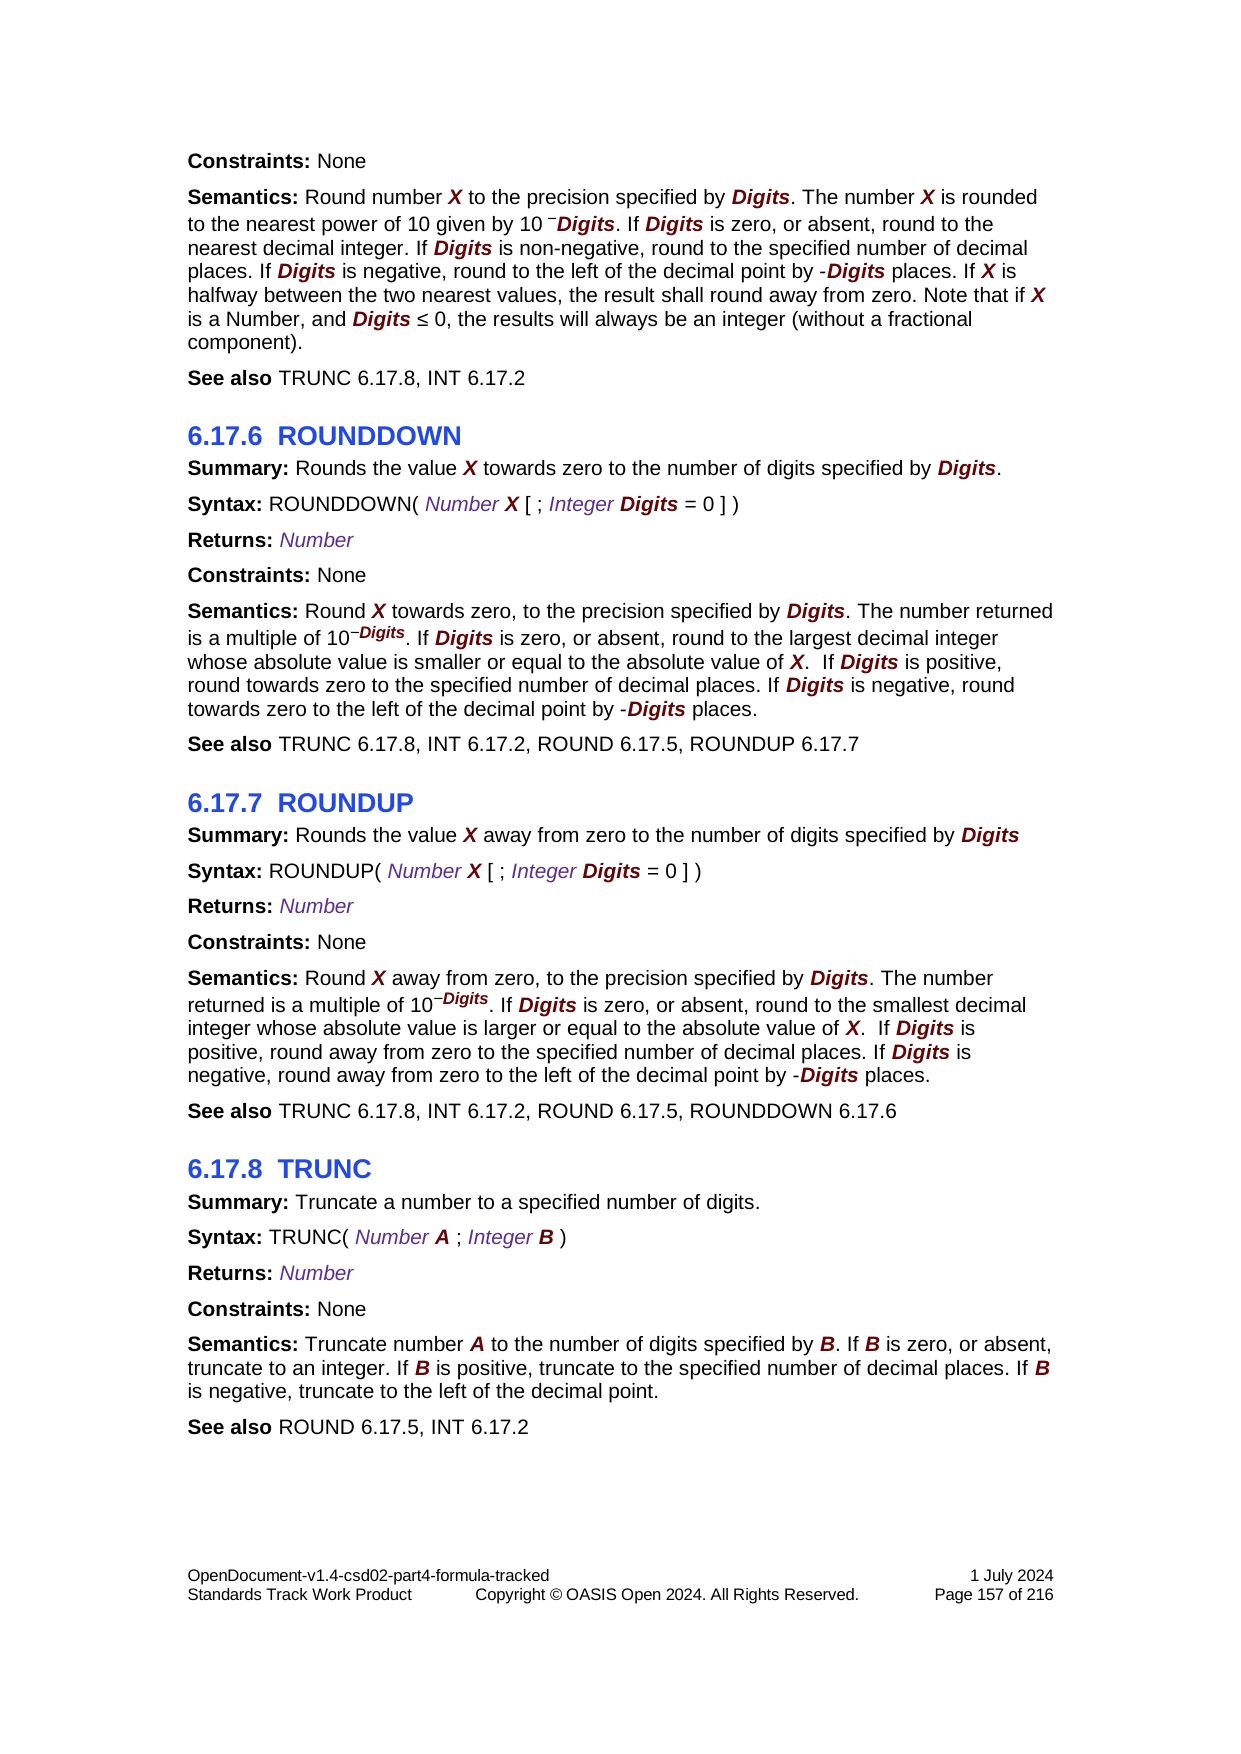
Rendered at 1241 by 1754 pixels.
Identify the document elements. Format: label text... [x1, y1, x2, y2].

text Syntax: TRUNC( Number A ; Integer B ) [187, 1226, 1053, 1249]
text Constraints: None [187, 564, 1053, 587]
text See also TRUNC 6.17.8, INT 6.17.2, ROUND 6.17.5, ROUNDUP 6.17.7 [187, 733, 1053, 756]
subtitle ROUNDUP [187, 787, 1053, 817]
text Summary: Rounds the value X towards zero to the number of digits specified by Digits. [187, 457, 1053, 480]
text Semantics: Round number X to the precision specified by Digits. The number X is rounded to the nearest power of 10 given by 10 −Digits. If Digits is zero, or absent, round to the nearest decimal integer. If Digits is non-negative, round to the specified number of decimal places. If Digits is negative, round to the left of the decimal point by -Digits places. If X is halfway between the two nearest values, the result shall round away from zero. Note that if X is a Number, and Digits ≤ 0, the results will always be an integer (without a fractional component). [187, 186, 1053, 354]
text Syntax: ROUNDUP( Number X [ ; Integer Digits = 0 ] ) [187, 859, 1053, 883]
text Constraints: None [187, 1297, 1053, 1321]
text Constraints: None [187, 930, 1053, 954]
text Semantics: Round X away from zero, to the precision specified by Digits. The number returned is a multiple of 10−Digits. If Digits is zero, or absent, round to the smallest decimal integer whose absolute value is larger or equal to the absolute value of X. If Digits is positive, round away from zero to the specified number of decimal places. If Digits is negative, round away from zero to the left of the decimal point by -Digits places. [187, 966, 1053, 1087]
text Returns: Number [187, 895, 1053, 918]
text Syntax: ROUNDDOWN( Number X [ ; Integer Digits = 0 ] ) [187, 492, 1053, 516]
text See also TRUNC 6.17.8, INT 6.17.2 [187, 366, 1053, 390]
text Constraints: None [187, 150, 1053, 173]
text Semantics: Truncate number A to the number of digits specified by B. If B is zero, or absent, truncate to an integer. If B is positive, truncate to the specified number of decimal places. If B is negative, truncate to the left of the decimal point. [187, 1333, 1053, 1403]
subtitle ROUNDDOWN [187, 421, 1053, 451]
text See also ROUND 6.17.5, INT 6.17.2 [187, 1415, 1053, 1439]
text See also TRUNC 6.17.8, INT 6.17.2, ROUND 6.17.5, ROUNDDOWN 6.17.6 [187, 1099, 1053, 1123]
text Summary: Truncate a number to a specified number of digits. [187, 1190, 1053, 1214]
text Summary: Rounds the value X away from zero to the number of digits specified by Digits [187, 823, 1053, 847]
subtitle TRUNC [187, 1154, 1053, 1184]
text Returns: Number [187, 528, 1053, 552]
text Returns: Number [187, 1261, 1053, 1285]
text Semantics: Round X towards zero, to the precision specified by Digits. The number returned is a multiple of 10−Digits. If Digits is zero, or absent, round to the largest decimal integer whose absolute value is smaller or equal to the absolute value of X. If Digits is positive, round towards zero to the specified number of decimal places. If Digits is negative, round towards zero to the left of the decimal point by -Digits places. [187, 599, 1053, 721]
